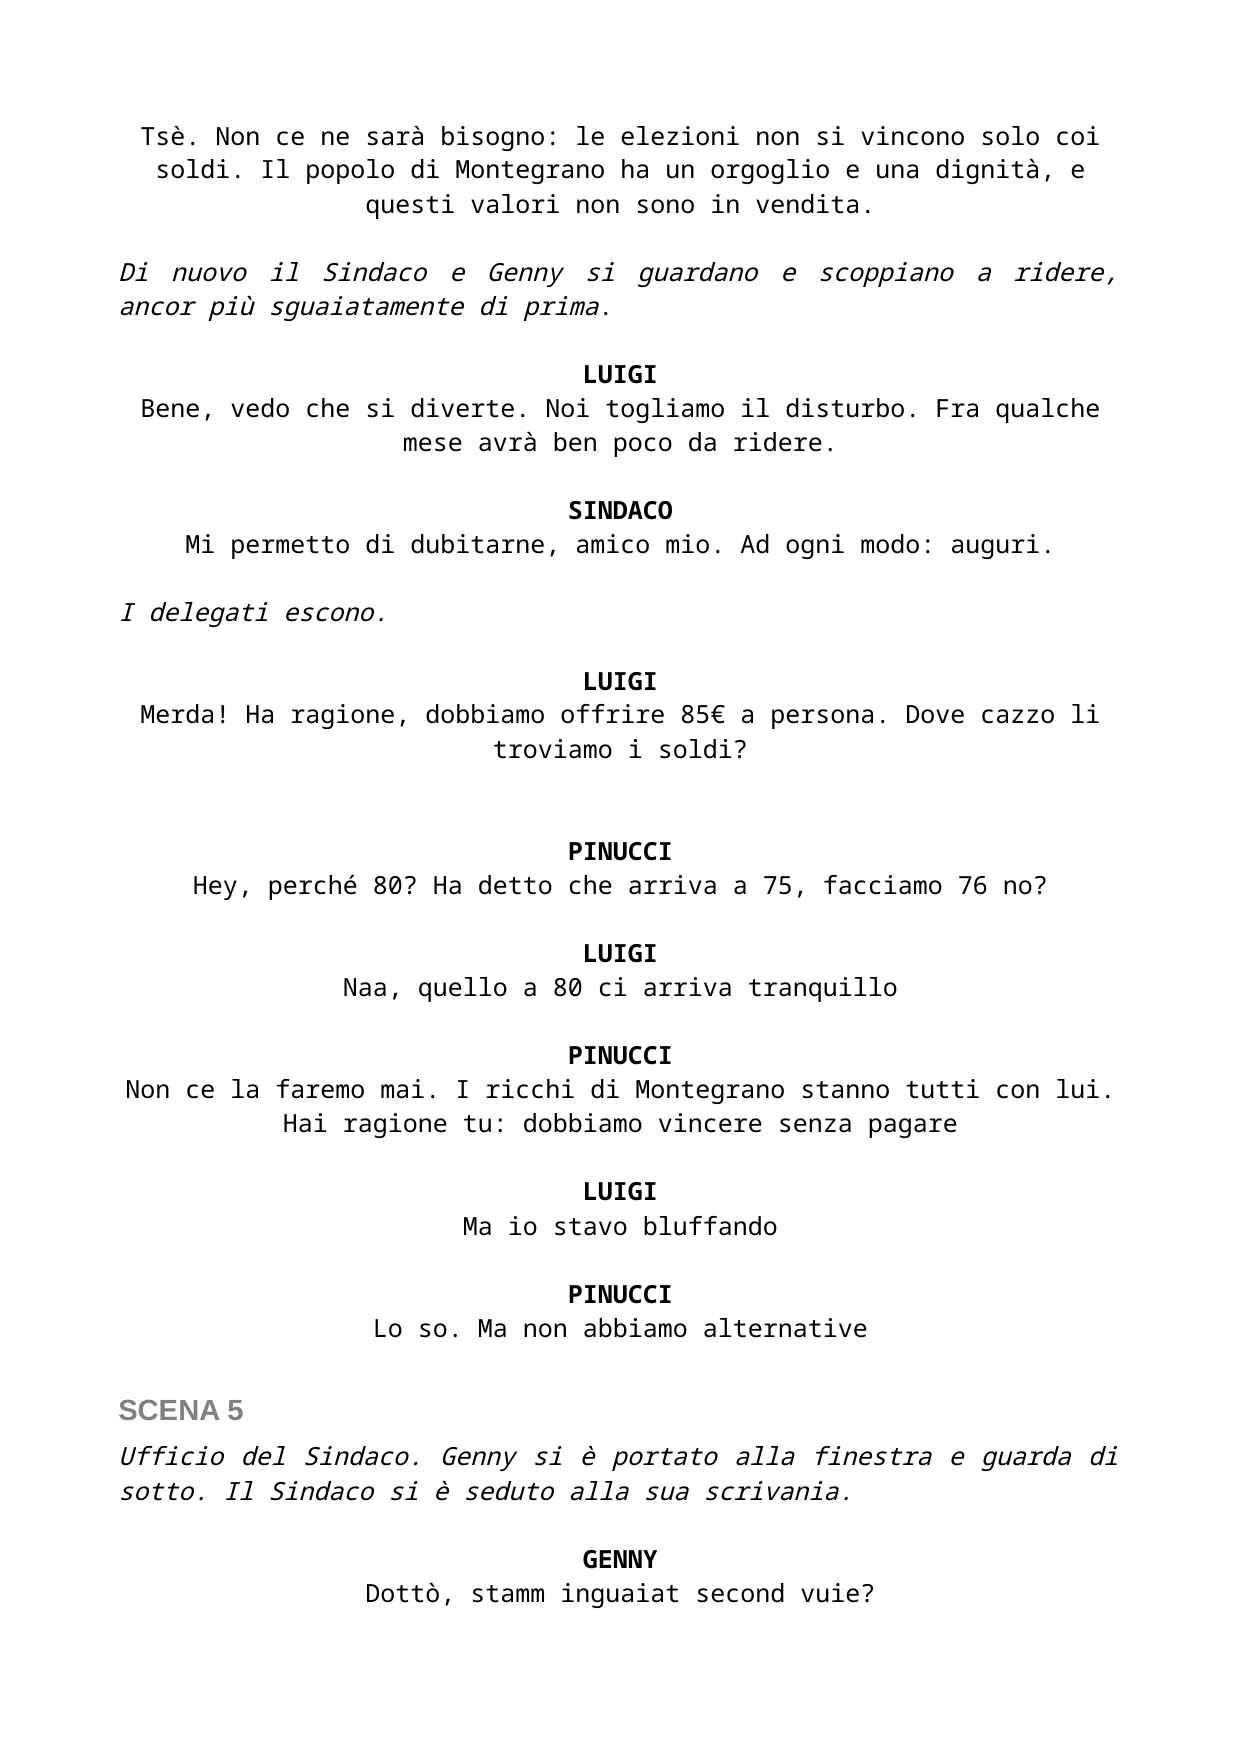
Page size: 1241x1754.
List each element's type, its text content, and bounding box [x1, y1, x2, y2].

subtitle SCENA 5 [118, 1393, 1122, 1427]
text Tsè. Non ce ne sarà bisogno: le elezioni non si vincono solo coi soldi. Il popolo di Montegrano ha un orgoglio e una dignità, e questi valori non sono in vendita. [118, 118, 1122, 220]
text Non ce la faremo mai. I ricchi di Montegrano stanno tutti con lui. Hai ragione tu: dobbiamo vincere senza pagare [118, 1072, 1122, 1140]
text Mi permetto di dubitarne, amico mio. Ad ogni modo: auguri. [118, 527, 1122, 561]
text Ma io stavo bluffando [118, 1208, 1122, 1242]
text I delegati escono. [118, 595, 1122, 629]
text Dottò, stamm inguaiat second vuie? [118, 1575, 1122, 1609]
text PINUCCI [118, 1276, 1122, 1310]
text PINUCCI [118, 1038, 1122, 1072]
text Lo so. Ma non abbiamo alternative [118, 1310, 1122, 1344]
text Ufficio del Sindaco. Genny si è portato alla finestra e guarda di sotto. Il Sindaco si è seduto alla sua scrivania. [118, 1439, 1122, 1507]
text LUIGI [118, 663, 1122, 697]
text GENNY [118, 1541, 1122, 1575]
text LUIGI [118, 1174, 1122, 1208]
text Bene, vedo che si diverte. Noi togliamo il disturbo. Fra qualche mese avrà ben poco da ridere. [118, 391, 1122, 459]
text Merda! Ha ragione, dobbiamo offrire 85€ a persona. Dove cazzo li troviamo i soldi? [118, 697, 1122, 765]
text LUIGI [118, 357, 1122, 391]
text Di nuovo il Sindaco e Genny si guardano e scoppiano a ridere, ancor più sguaiatamente di prima. [118, 254, 1122, 322]
text Hey, perché 80? Ha detto che arriva a 75, facciamo 76 no? [118, 867, 1122, 902]
text PINUCCI [118, 833, 1122, 867]
text LUIGI [118, 936, 1122, 970]
text SINDACO [118, 493, 1122, 527]
text Naa, quello a 80 ci arriva tranquillo [118, 970, 1122, 1004]
